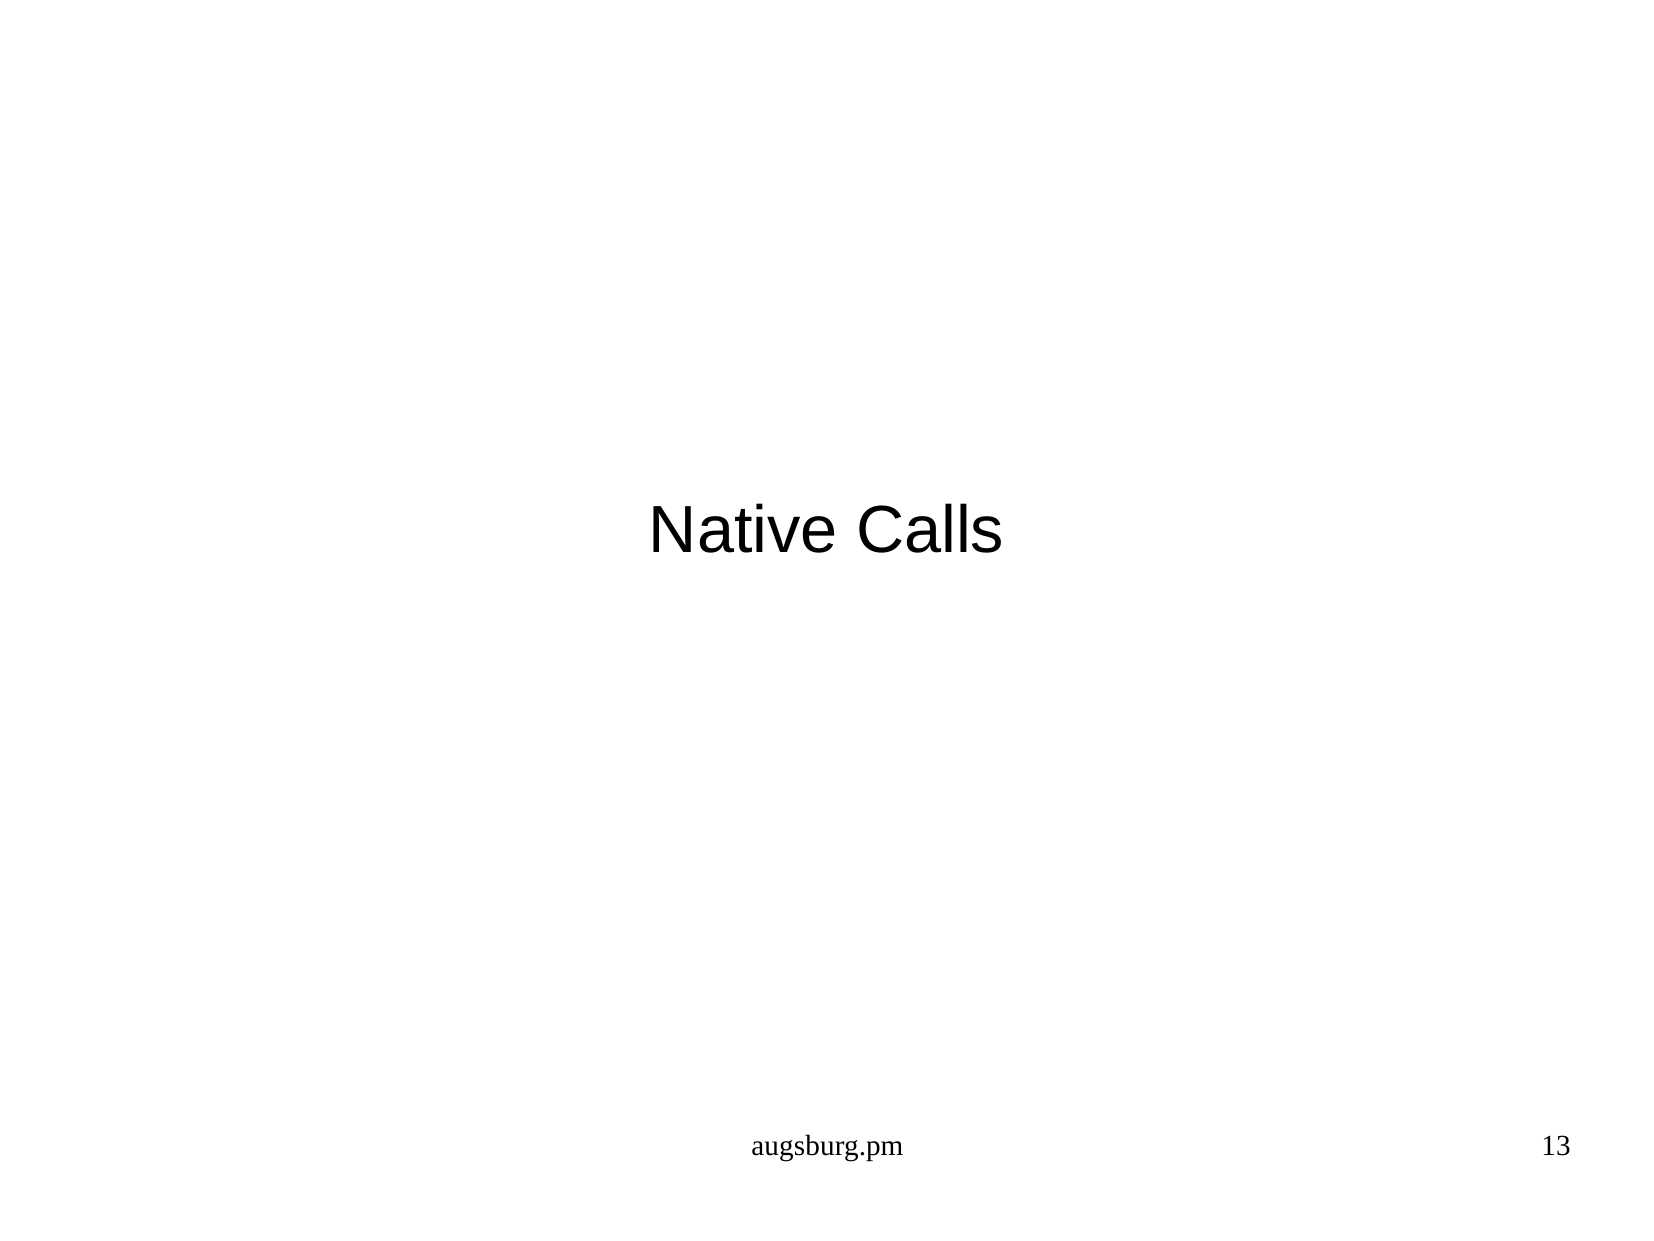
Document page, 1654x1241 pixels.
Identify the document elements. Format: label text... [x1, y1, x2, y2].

subtitle Native Calls [82, 49, 1571, 1010]
